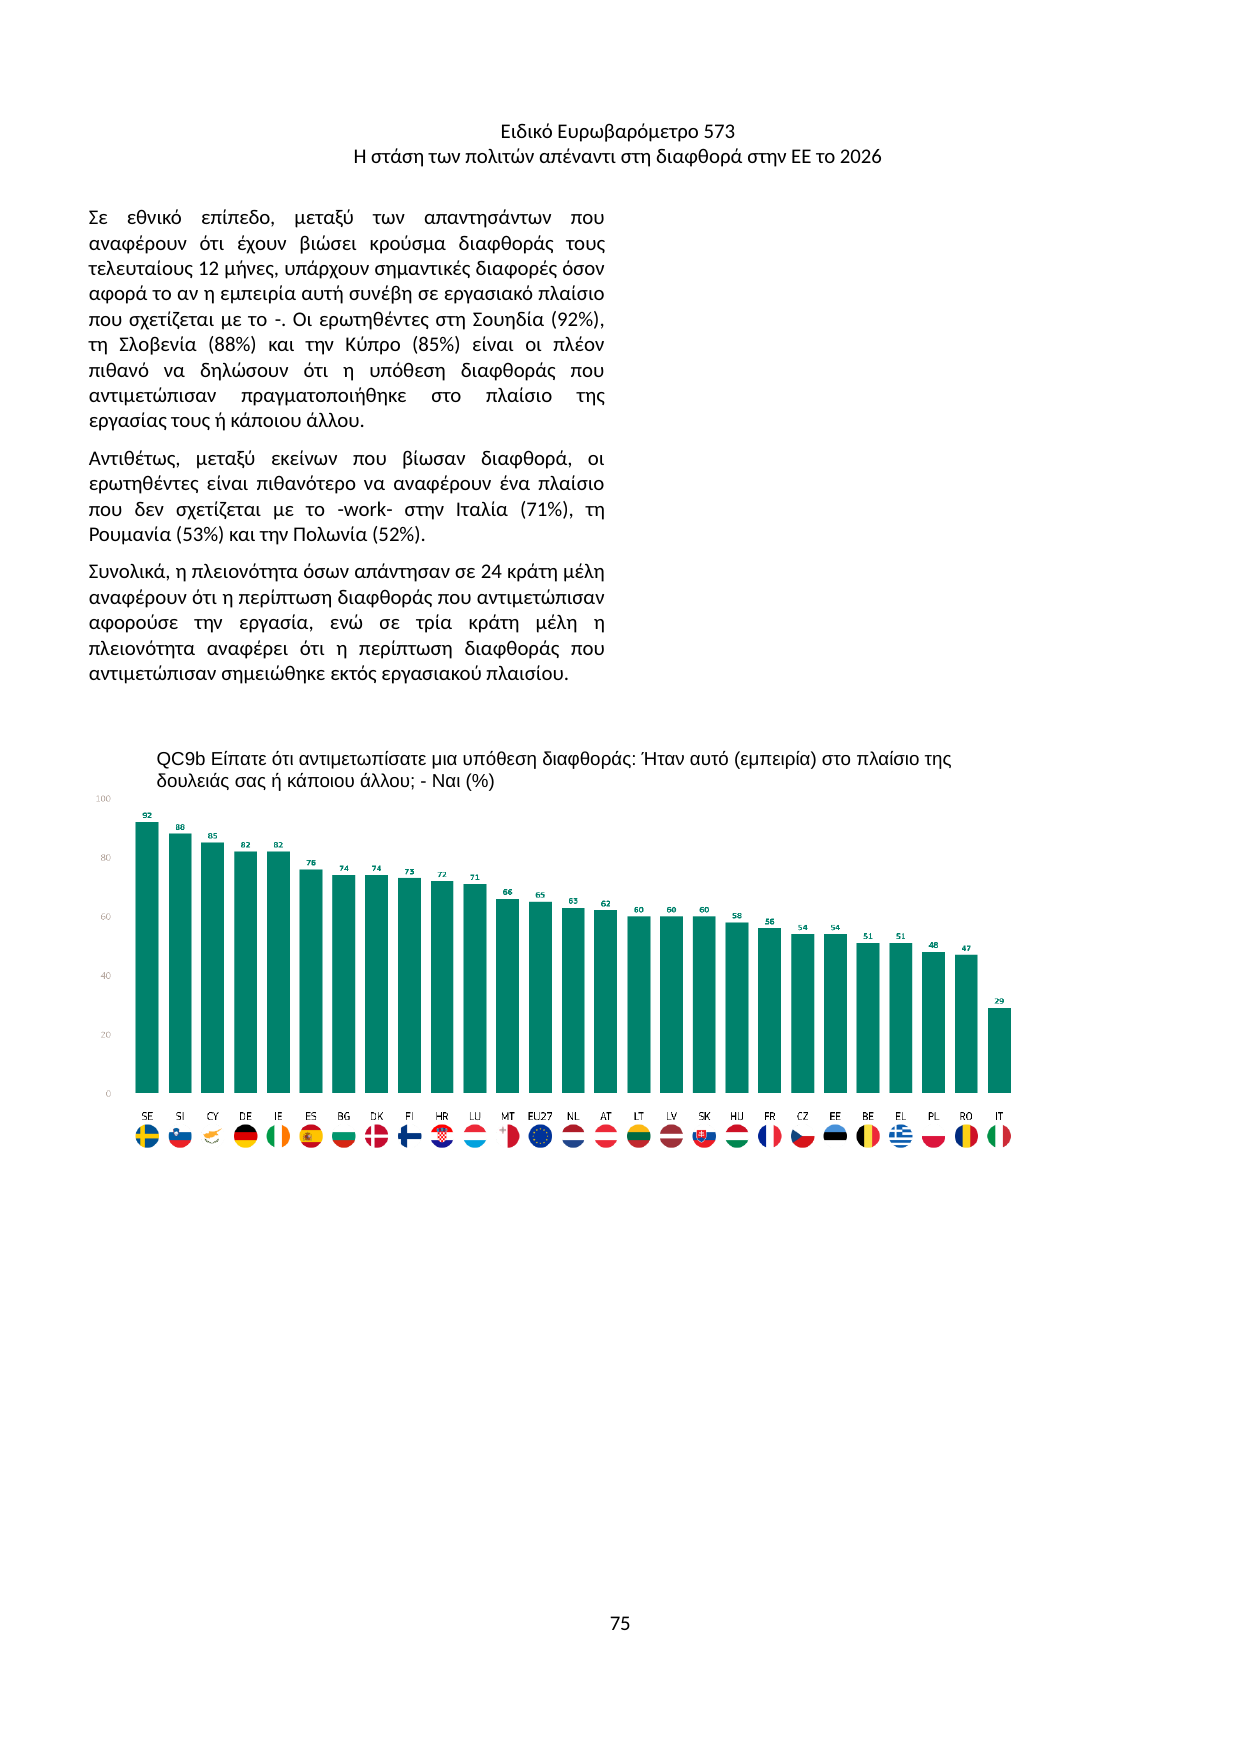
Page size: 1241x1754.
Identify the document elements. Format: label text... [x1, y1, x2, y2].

text Σε εθνικό επίπεδο, μεταξύ των απαντησάντων που αναφέρουν ότι έχουν βιώσει κρούσμα διαφθοράς τους τελευταίους 12 μήνες, υπάρχουν σημαντικές διαφορές όσον αφορά το αν η εμπειρία αυτή συνέβη σε εργασιακό πλαίσιο που σχετίζεται με το ‑. Οι ερωτηθέντες στη Σουηδία (92%), τη Σλοβενία (88%) και την Κύπρο (85%) είναι οι πλέον πιθανό να δηλώσουν ότι η υπόθεση διαφθοράς που αντιμετώπισαν πραγματοποιήθηκε στο πλαίσιο της εργασίας τους ή κάποιου άλλου. [88, 204, 605, 433]
text Συνολικά, η πλειονότητα όσων απάντησαν σε 24 κράτη μέλη αναφέρουν ότι η περίπτωση διαφθοράς που αντιμετώπισαν αφορούσε την εργασία, ενώ σε τρία κράτη μέλη η πλειονότητα αναφέρει ότι η περίπτωση διαφθοράς που αντιμετώπισαν σημειώθηκε εκτός εργασιακού πλαισίου. [88, 558, 605, 686]
picture [88, 768, 1022, 1151]
text Αντιθέτως, μεταξύ εκείνων που βίωσαν διαφθορά, οι ερωτηθέντες είναι πιθανότερο να αναφέρουν ένα πλαίσιο που δεν σχετίζεται με το ‑work‑ στην Ιταλία (71%), τη Ρουμανία (53%) και την Πολωνία (52%). [88, 445, 605, 547]
